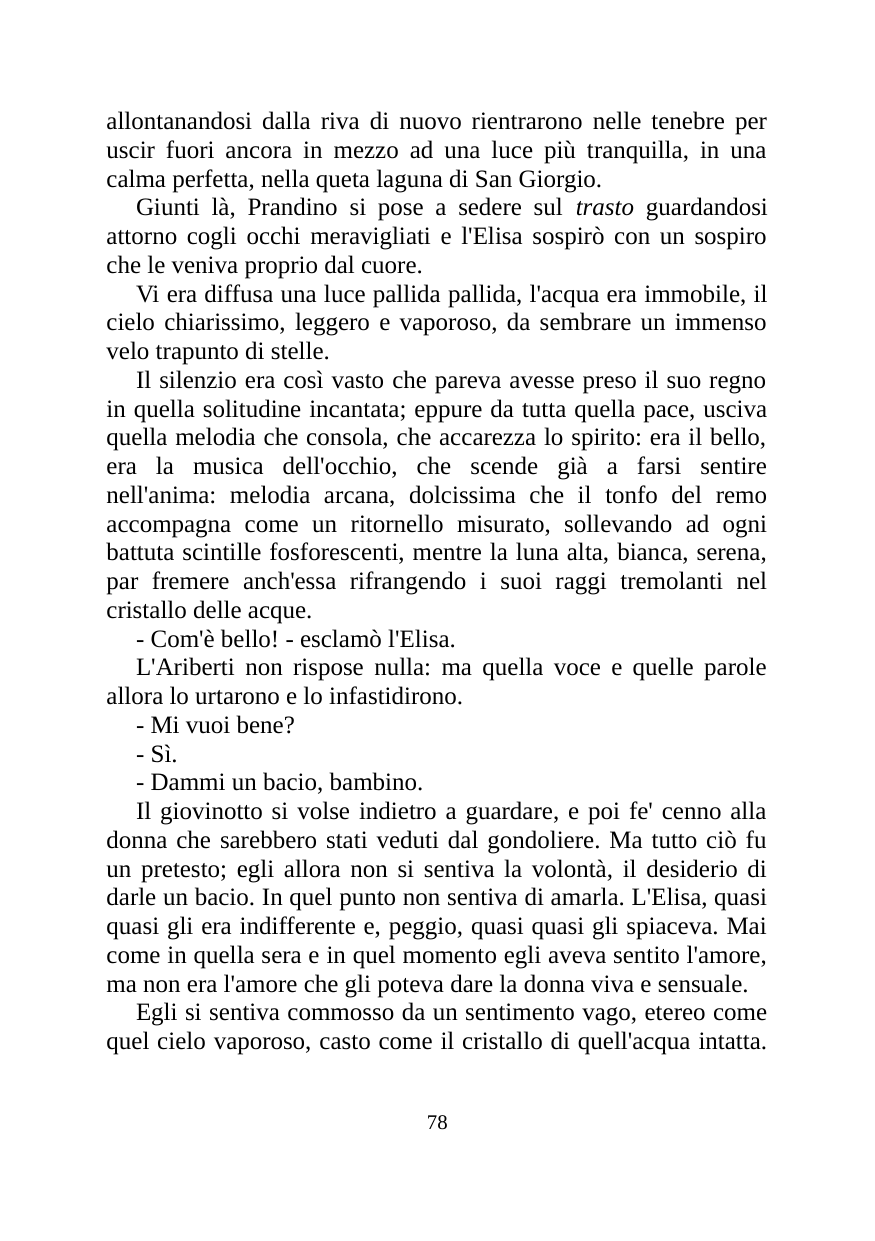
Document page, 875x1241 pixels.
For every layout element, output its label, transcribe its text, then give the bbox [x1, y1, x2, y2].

text Il silenzio era così vasto che pareva avesse preso il suo regno in quella solitudine incantata; eppure da tutta quella pace, usciva quella melodia che consola, che accarezza lo spirito: era il bello, era la musica dell'occhio, che scende già a farsi sentire nell'anima: melodia arcana, dolcissima che il tonfo del remo accompagna come un ritornello misurato, sollevando ad ogni battuta scintille fosforescenti, mentre la luna alta, bianca, serena, par fremere anch'essa rifrangendo i suoi raggi tremolanti nel cristallo delle acque. [106, 365, 768, 624]
text allontanandosi dalla riva di nuovo rientrarono nelle tenebre per uscir fuori ancora in mezzo ad una luce più tranquilla, in una calma perfetta, nella queta laguna di San Giorgio. [106, 106, 768, 192]
text - Com'è bello! - esclamò l'Elisa. [106, 624, 768, 652]
text Vi era diffusa una luce pallida pallida, l'acqua era immobile, il cielo chiarissimo, leggero e vaporoso, da sembrare un immenso velo trapunto di stelle. [106, 279, 768, 365]
text Giunti là, Prandino si pose a sedere sul trasto guardandosi attorno cogli occhi meravigliati e l'Elisa sospirò con un sospiro che le veniva proprio dal cuore. [106, 192, 768, 279]
text Egli si sentiva commosso da un sentimento vago, etereo come quel cielo vaporoso, casto come il cristallo di quell'acqua intatta. [106, 997, 768, 1055]
text - Sì. [106, 739, 768, 767]
text - Mi vuoi bene? [106, 710, 768, 739]
text - Dammi un bacio, bambino. [106, 767, 768, 796]
text L'Ariberti non rispose nulla: ma quella voce e quelle parole allora lo urtarono e lo infastidirono. [106, 652, 768, 710]
text Il giovinotto si volse indietro a guardare, e poi fe' cenno alla donna che sarebbero stati veduti dal gondoliere. Ma tutto ciò fu un pretesto; egli allora non si sentiva la volontà, il desiderio di darle un bacio. In quel punto non sentiva di amarla. L'Elisa, quasi quasi gli era indifferente e, peggio, quasi quasi gli spiaceva. Mai come in quella sera e in quel momento egli aveva sentito l'amore, ma non era l'amore che gli poteva dare la donna viva e sensuale. [106, 796, 768, 997]
